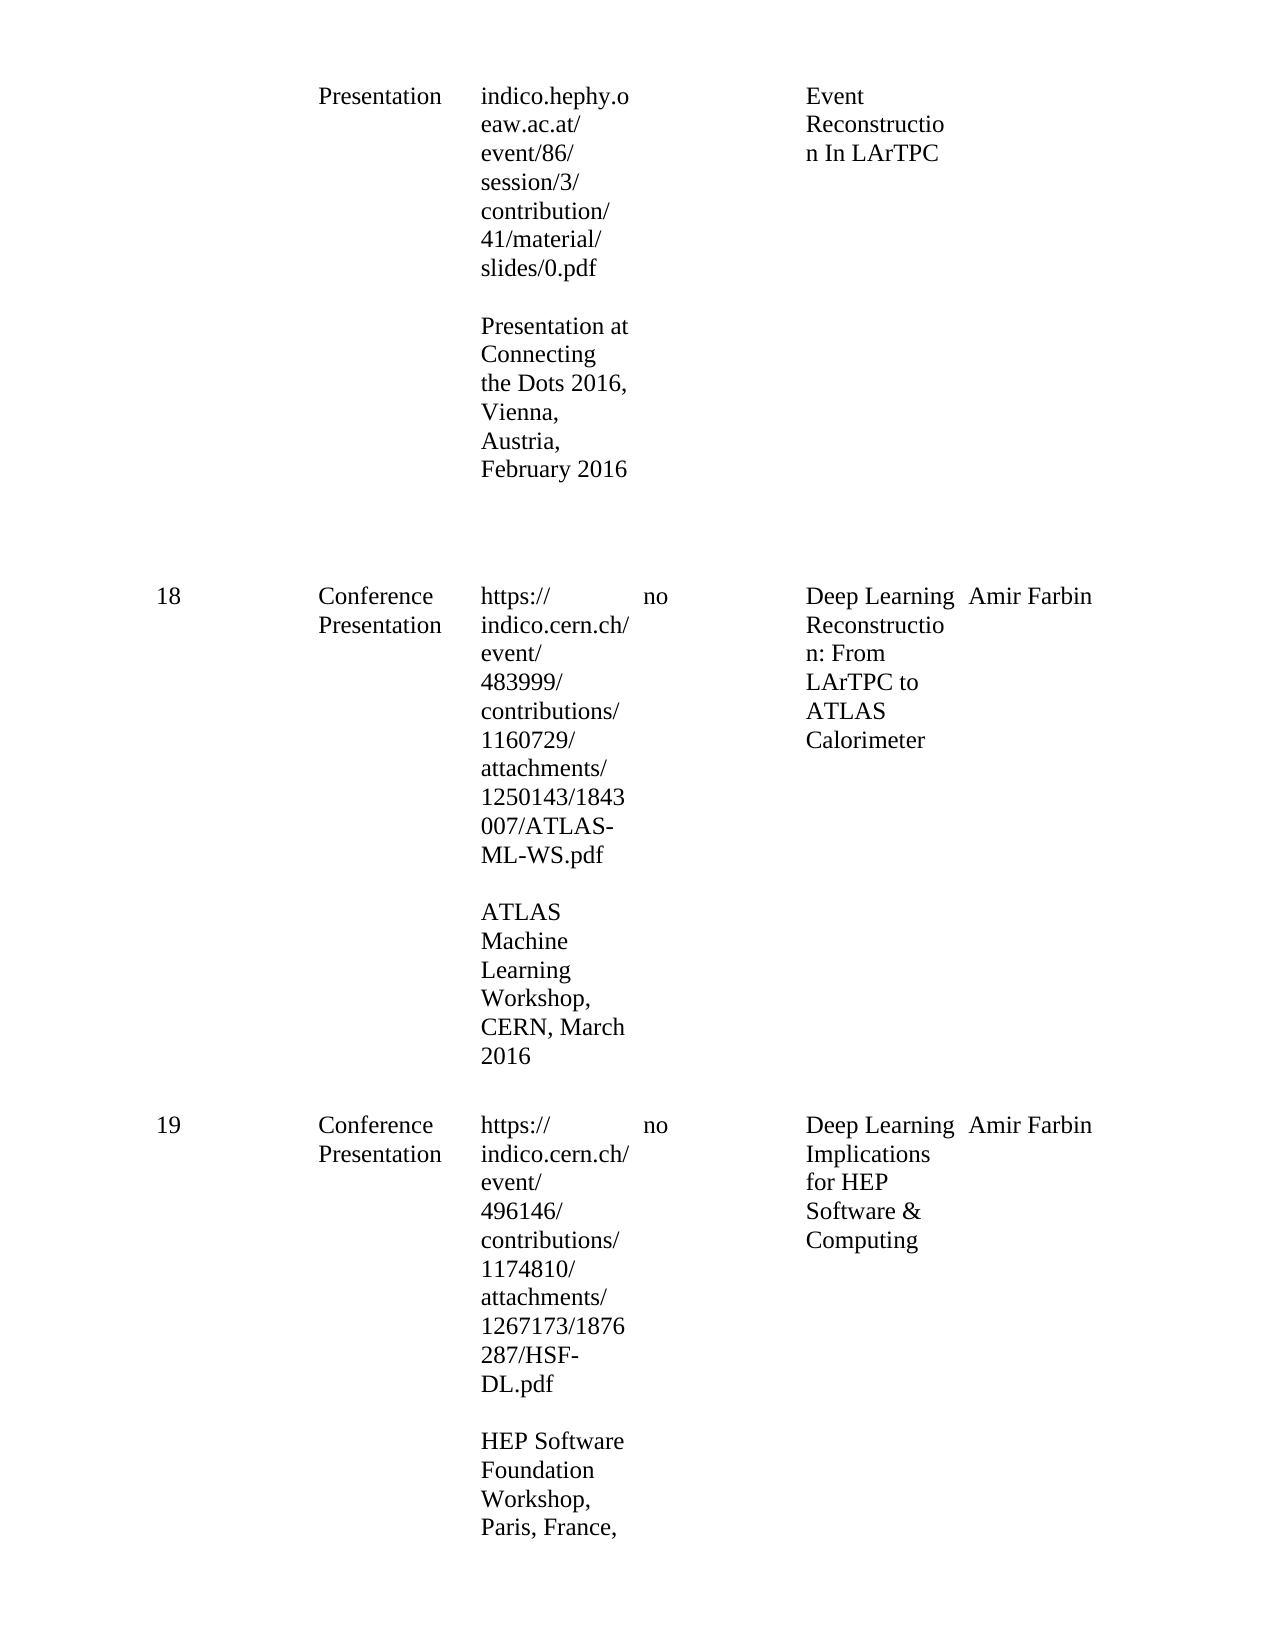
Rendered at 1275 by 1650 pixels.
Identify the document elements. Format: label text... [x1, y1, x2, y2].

table_cell [963, 75, 1125, 575]
table_cell 19 [150, 1104, 312, 1547]
table_cell indico.hephy.oeaw.ac.at/event/86/session/3/contribution/41/material/slides/0.pdf Presentation at Connecting the Dots 2016, Vienna, Austria, February 2016 [475, 75, 637, 575]
table_cell [638, 75, 800, 575]
table_cell no [638, 1104, 800, 1547]
table_cell Conference Presentation [313, 1104, 475, 1547]
table_cell Amir Farbin [963, 1104, 1125, 1547]
table_cell no [638, 575, 800, 1104]
table_cell https://indico.cern.ch/event/496146/contributions/1174810/attachments/1267173/1876287/HSF-DL.pdf HEP Software Foundation Workshop, Paris, France, [475, 1104, 637, 1547]
table_cell Deep Learning Implications for HEP Software & Computing [800, 1104, 962, 1547]
table_cell https://indico.cern.ch/event/483999/contributions/1160729/attachments/1250143/1843007/ATLAS-ML-WS.pdf ATLAS Machine Learning Workshop, CERN, March 2016 [475, 575, 637, 1104]
table_cell Amir Farbin [963, 575, 1125, 1104]
table_cell Event Reconstruction In LArTPC [800, 75, 962, 575]
table_cell 18 [150, 575, 312, 1104]
table_cell Deep Learning Reconstruction: From LArTPC to ATLAS Calorimeter [800, 575, 962, 1104]
table_cell Conference Presentation [313, 575, 475, 1104]
table_cell [150, 75, 312, 575]
table_cell Presentation [313, 75, 475, 575]
